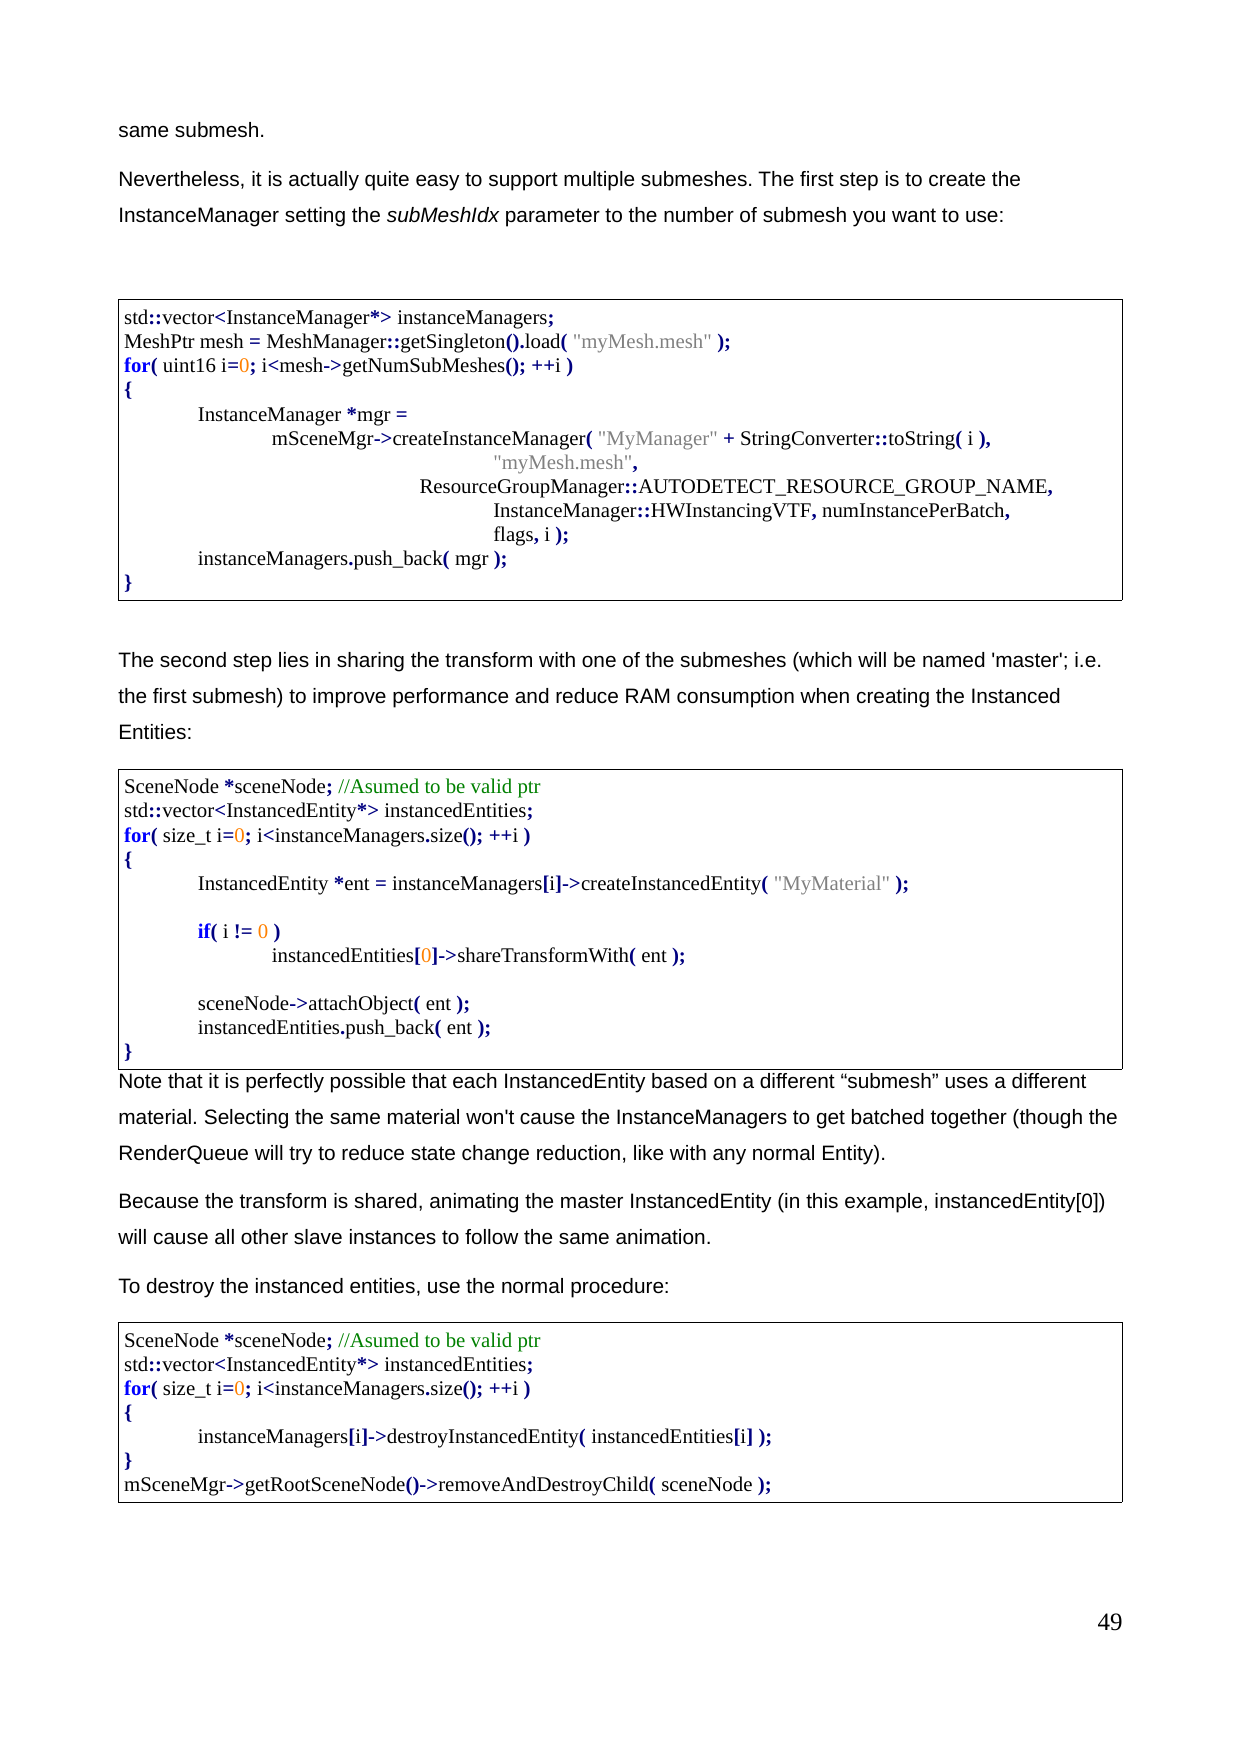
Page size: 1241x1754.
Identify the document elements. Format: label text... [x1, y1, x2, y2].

text Note that it is perfectly possible that each InstancedEntity based on a different “submesh” uses a different material. Selecting the same material won't cause the InstanceManagers to get batched together (though the RenderQueue will try to reduce state change reduction, like with any normal Entity). [118, 1070, 1122, 1165]
table_header std::vector<InstanceManager*> instanceManagers; MeshPtr mesh = MeshManager::getSingleton().load( "myMesh.mesh" ); for( uint16 i=0; i<mesh->getNumSubMeshes(); ++i ) { InstanceManager *mgr = mSceneMgr->createInstanceManager( "MyManager" + StringConverter::toString( i ), "myMesh.mesh", ResourceGroupManager::AUTODETECT_RESOURCE_GROUP_NAME, InstanceManager::HWInstancingVTF, numInstancePerBatch, flags, i ); instanceManagers.push_back( mgr ); } [119, 300, 1122, 600]
text same submesh. [118, 118, 1122, 142]
text The second step lies in sharing the transform with one of the submeshes (which will be named 'master'; i.e. the first submesh) to improve performance and reduce RAM consumption when creating the Instanced Entities: [118, 648, 1122, 744]
text Because the transform is shared, animating the master InstancedEntity (in this example, instancedEntity[0]) will cause all other slave instances to follow the same animation. [118, 1189, 1122, 1249]
text To destroy the instanced entities, use the normal procedure: [118, 1274, 1122, 1298]
text Nevertheless, it is actually quite easy to support multiple submeshes. The first step is to create the InstanceManager setting the subMeshIdx parameter to the number of submesh you want to use: [118, 167, 1122, 226]
table_header SceneNode *sceneNode; //Asumed to be valid ptr std::vector<InstancedEntity*> instancedEntities; for( size_t i=0; i<instanceManagers.size(); ++i ) { InstancedEntity *ent = instanceManagers[i]->createInstancedEntity( "MyMaterial" ); if( i != 0 ) instancedEntities[0]->shareTransformWith( ent ); sceneNode->attachObject( ent ); instancedEntities.push_back( ent ); } [119, 770, 1122, 1069]
table_header SceneNode *sceneNode; //Asumed to be valid ptr std::vector<InstancedEntity*> instancedEntities; for( size_t i=0; i<instanceManagers.size(); ++i ) { instanceManagers[i]->destroyInstancedEntity( instancedEntities[i] ); } mSceneMgr->getRootSceneNode()->removeAndDestroyChild( sceneNode ); [119, 1323, 1122, 1502]
